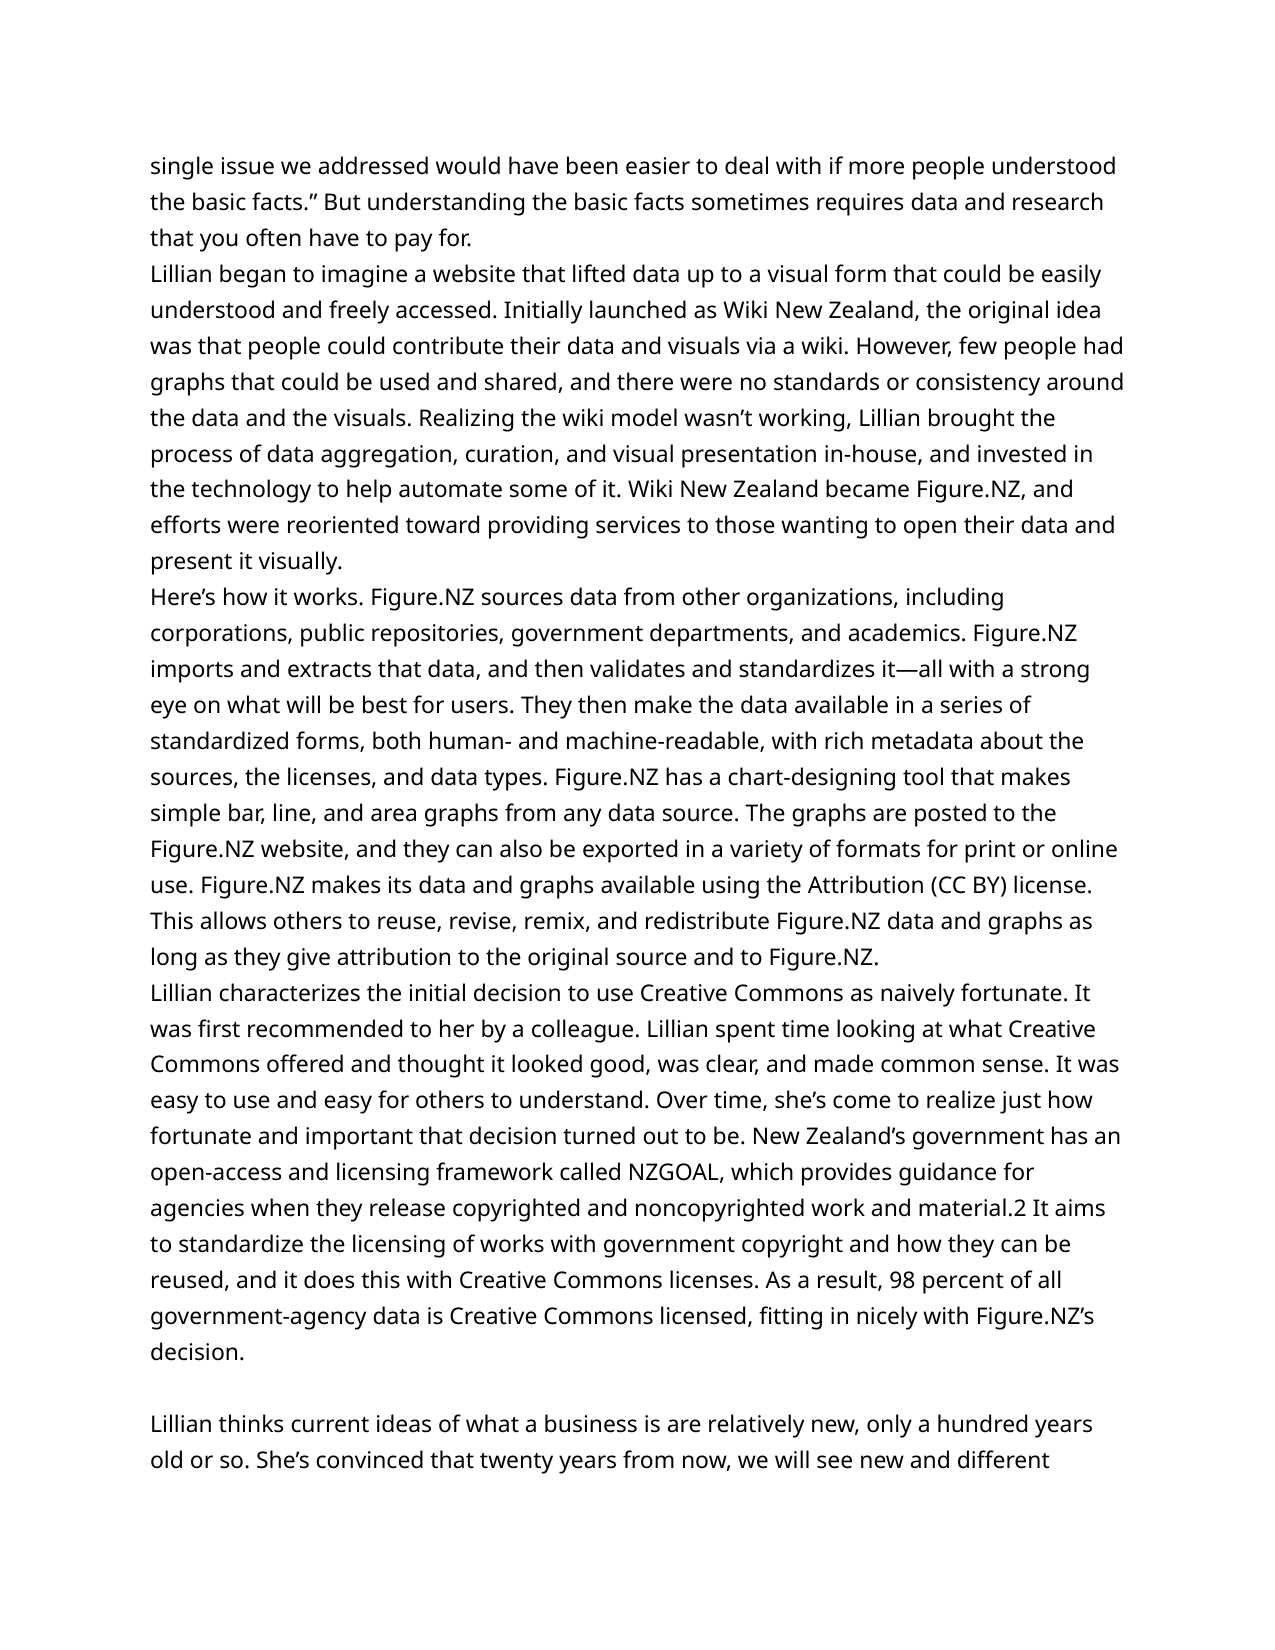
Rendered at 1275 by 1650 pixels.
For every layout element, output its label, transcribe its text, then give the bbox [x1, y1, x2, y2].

text Lillian characterizes the initial decision to use Creative Commons as naively fortunate. It was first recommended to her by a colleague. Lillian spent time looking at what Creative Commons offered and thought it looked good, was clear, and made common sense. It was easy to use and easy for others to understand. Over time, she’s come to realize just how fortunate and important that decision turned out to be. New Zealand’s government has an open-access and licensing framework called NZGOAL, which provides guidance for agencies when they release copyrighted and noncopyrighted work and material.2 It aims to standardize the licensing of works with government copyright and how they can be reused, and it does this with Creative Commons licenses. As a result, 98 percent of all government-agency data is Creative Commons licensed, fitting in nicely with Figure.NZ’s decision. [150, 977, 1125, 1367]
text Here’s how it works. Figure.NZ sources data from other organizations, including corporations, public repositories, government departments, and academics. Figure.NZ imports and extracts that data, and then validates and standardizes it—all with a strong eye on what will be best for users. They then make the data available in a series of standardized forms, both human- and machine-readable, with rich metadata about the sources, the licenses, and data types. Figure.NZ has a chart-designing tool that makes simple bar, line, and area graphs from any data source. The graphs are posted to the Figure.NZ website, and they can also be exported in a variety of formats for print or online use. Figure.NZ makes its data and graphs available using the Attribution (CC BY) license. This allows others to reuse, revise, remix, and redistribute Figure.NZ data and graphs as long as they give attribution to the original source and to Figure.NZ. [150, 581, 1125, 972]
text single issue we addressed would have been easier to deal with if more people understood the basic facts.” But understanding the basic facts sometimes requires data and research that you often have to pay for. [150, 150, 1125, 253]
text Lillian thinks current ideas of what a business is are relatively new, only a hundred years old or so. She’s convinced that twenty years from now, we will see new and different [150, 1408, 1125, 1475]
text Lillian began to imagine a website that lifted data up to a visual form that could be easily understood and freely accessed. Initially launched as Wiki New Zealand, the original idea was that people could contribute their data and visuals via a wiki. However, few people had graphs that could be used and shared, and there were no standards or consistency around the data and the visuals. Realizing the wiki model wasn’t working, Lillian brought the process of data aggregation, curation, and visual presentation in-house, and invested in the technology to help automate some of it. Wiki New Zealand became Figure.NZ, and efforts were reoriented toward providing services to those wanting to open their data and present it visually. [150, 258, 1125, 577]
